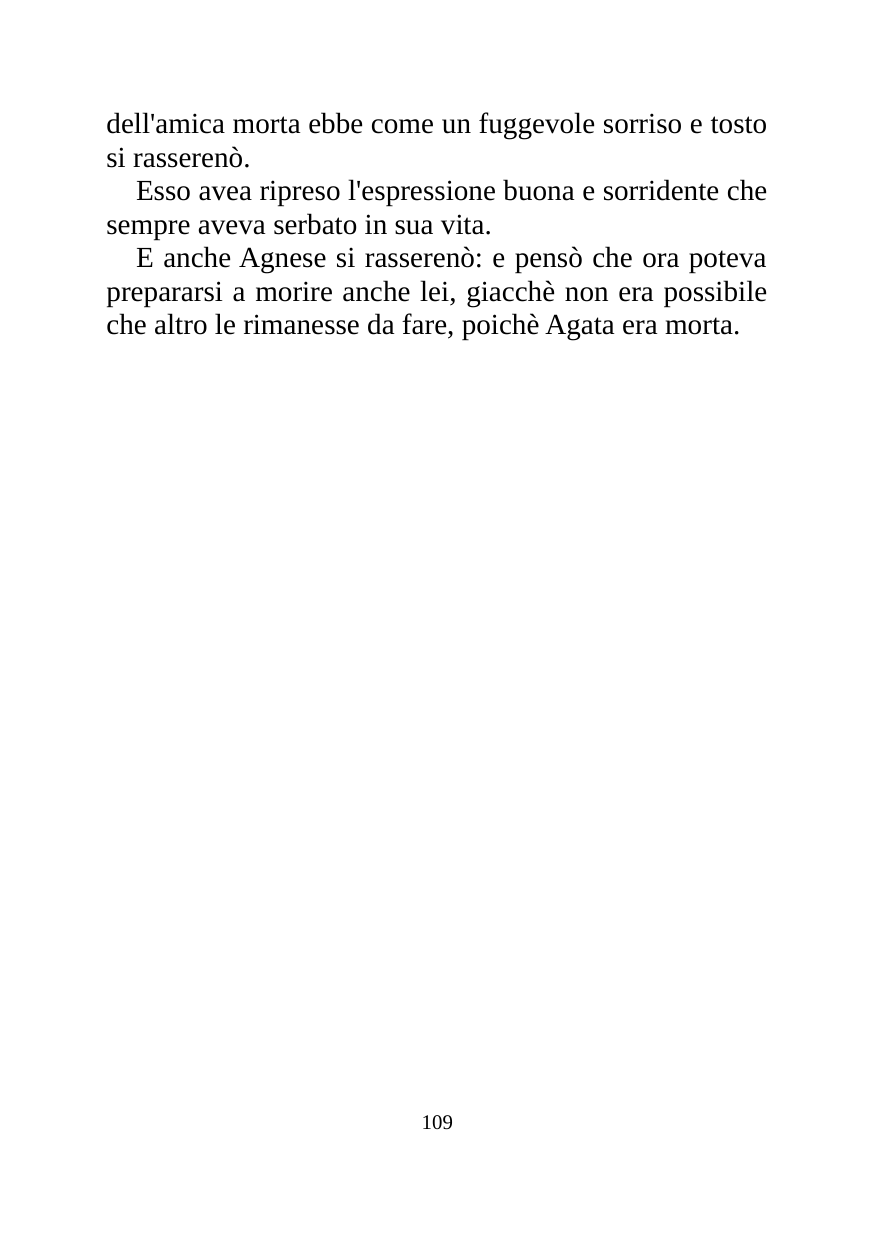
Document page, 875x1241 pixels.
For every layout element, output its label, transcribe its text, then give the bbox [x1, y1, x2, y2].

text E anche Agnese si rasserenò: e pensò che ora poteva prepararsi a morire anche lei, giacchè non era possibile che altro le rimanesse da fare, poichè Agata era morta. [106, 240, 768, 341]
text dell'amica morta ebbe come un fuggevole sorriso e tosto si rasserenò. [106, 106, 768, 173]
text Esso avea ripreso l'espressione buona e sorridente che sempre aveva serbato in sua vita. [106, 173, 768, 240]
